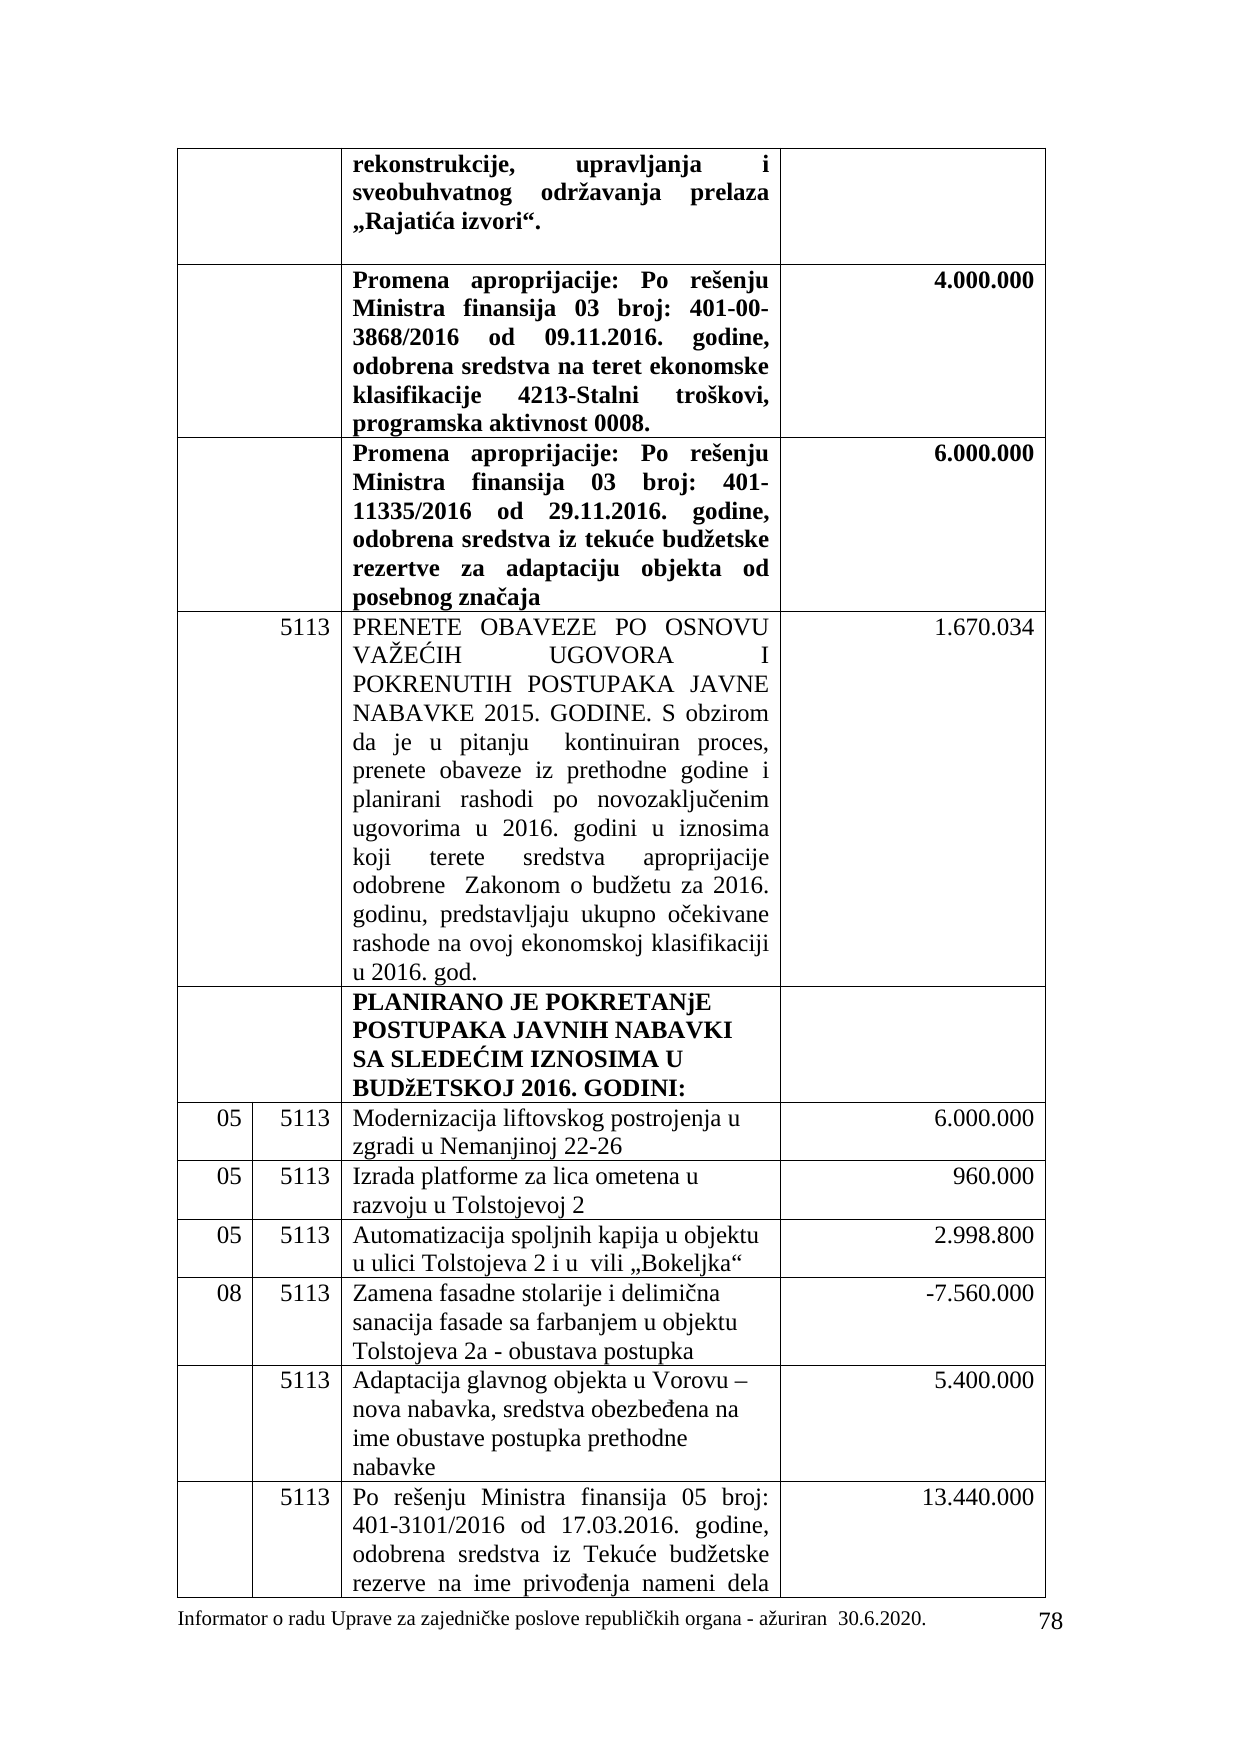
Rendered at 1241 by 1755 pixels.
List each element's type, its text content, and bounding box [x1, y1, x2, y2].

table_cell rekonstrukcije, upravlјanja i sveobuhvatnog održavanja prelaza „Rajatića izvori“. [342, 149, 780, 264]
table_cell 6.000.000 [781, 1103, 1045, 1160]
table_cell Izrada platforme za lica ometena u razvoju u Tolstojevoj 2 [342, 1161, 780, 1219]
table_cell 05 [178, 1220, 252, 1277]
table_cell Promena aproprijacije: Po rešenju Ministra finansija 03 broj: 401-11335/2016 od 29.11.2016. godine, odobrena sredstva iz tekuće budžetske rezertve za adaptaciju objekta od posebnog značaja [342, 438, 780, 611]
table_cell 5113 [253, 1482, 341, 1597]
table_cell 2.998.800 [781, 1220, 1045, 1277]
table_cell 5113 [253, 1161, 341, 1219]
table_cell 5113 [178, 612, 341, 986]
table_cell Po rešenju Ministra finansija 05 broj: 401-3101/2016 od 17.03.2016. godine, odobrena sredstva iz Tekuće budžetske rezerve na ime privođenja nameni dela [342, 1482, 780, 1597]
table_cell 1.670.034 [781, 612, 1045, 986]
table_cell 13.440.000 [781, 1482, 1045, 1597]
table_cell 08 [178, 1278, 252, 1364]
table_cell 6.000.000 [781, 438, 1045, 611]
table_cell [781, 987, 1045, 1102]
table_cell 5.400.000 [781, 1366, 1045, 1481]
table_cell 5113 [253, 1103, 341, 1160]
table_cell [178, 149, 341, 264]
table_cell [781, 149, 1045, 264]
table_cell [178, 1366, 252, 1481]
table_cell PRENETE OBAVEZE PO OSNOVU VAŽEĆIH UGOVORA I POKRENUTIH POSTUPAKA JAVNE NABAVKE 2015. GODINE. S obzirom da je u pitanju kontinuiran proces, prenete obaveze iz prethodne godine i planirani rashodi po novozaklјučenim ugovorima u 2016. godini u iznosima koji terete sredstva aproprijacije odobrene Zakonom o budžetu za 2016. godinu, predstavlјaju ukupno očekivane rashode na ovoj ekonomskoj klasifikaciji u 2016. god. [342, 612, 780, 986]
table_cell Adaptacija glavnog objekta u Vorovu –nova nabavka, sredstva obezbeđena na ime obustave postupka prethodne nabavke [342, 1366, 780, 1481]
table_cell Zamena fasadne stolarije i delimična sanacija fasade sa farbanjem u objektu Tolstojeva 2a - obustava postupka [342, 1278, 780, 1364]
table_cell -7.560.000 [781, 1278, 1045, 1364]
table_cell Promena aproprijacije: Po rešenju Ministra finansija 03 broj: 401-00-3868/2016 od 09.11.2016. godine, odobrena sredstva na teret ekonomske klasifikacije 4213-Stalni troškovi, programska aktivnost 0008. [342, 265, 780, 437]
table_cell [178, 987, 341, 1102]
table_cell 5113 [253, 1278, 341, 1364]
table_cell 05 [178, 1103, 252, 1160]
table_cell 4.000.000 [781, 265, 1045, 437]
table_cell [178, 438, 341, 611]
table_cell 05 [178, 1161, 252, 1219]
table_cell [178, 265, 341, 437]
table_cell Modernizacija liftovskog postrojenja u zgradi u Nemanjinoj 22-26 [342, 1103, 780, 1160]
table_cell 960.000 [781, 1161, 1045, 1219]
table_cell 5113 [253, 1220, 341, 1277]
table_cell [178, 1482, 252, 1597]
table_cell 5113 [253, 1366, 341, 1481]
table_cell PLANIRANO JE POKRETANјE POSTUPAKA JAVNIH NABAVKI SA SLEDEĆIM IZNOSIMA U BUDžETSKOJ 2016. GODINI: [342, 987, 780, 1102]
table_cell Automatizacija spolјnih kapija u objektu u ulici Tolstojeva 2 i u vili „Bokelјka“ [342, 1220, 780, 1277]
